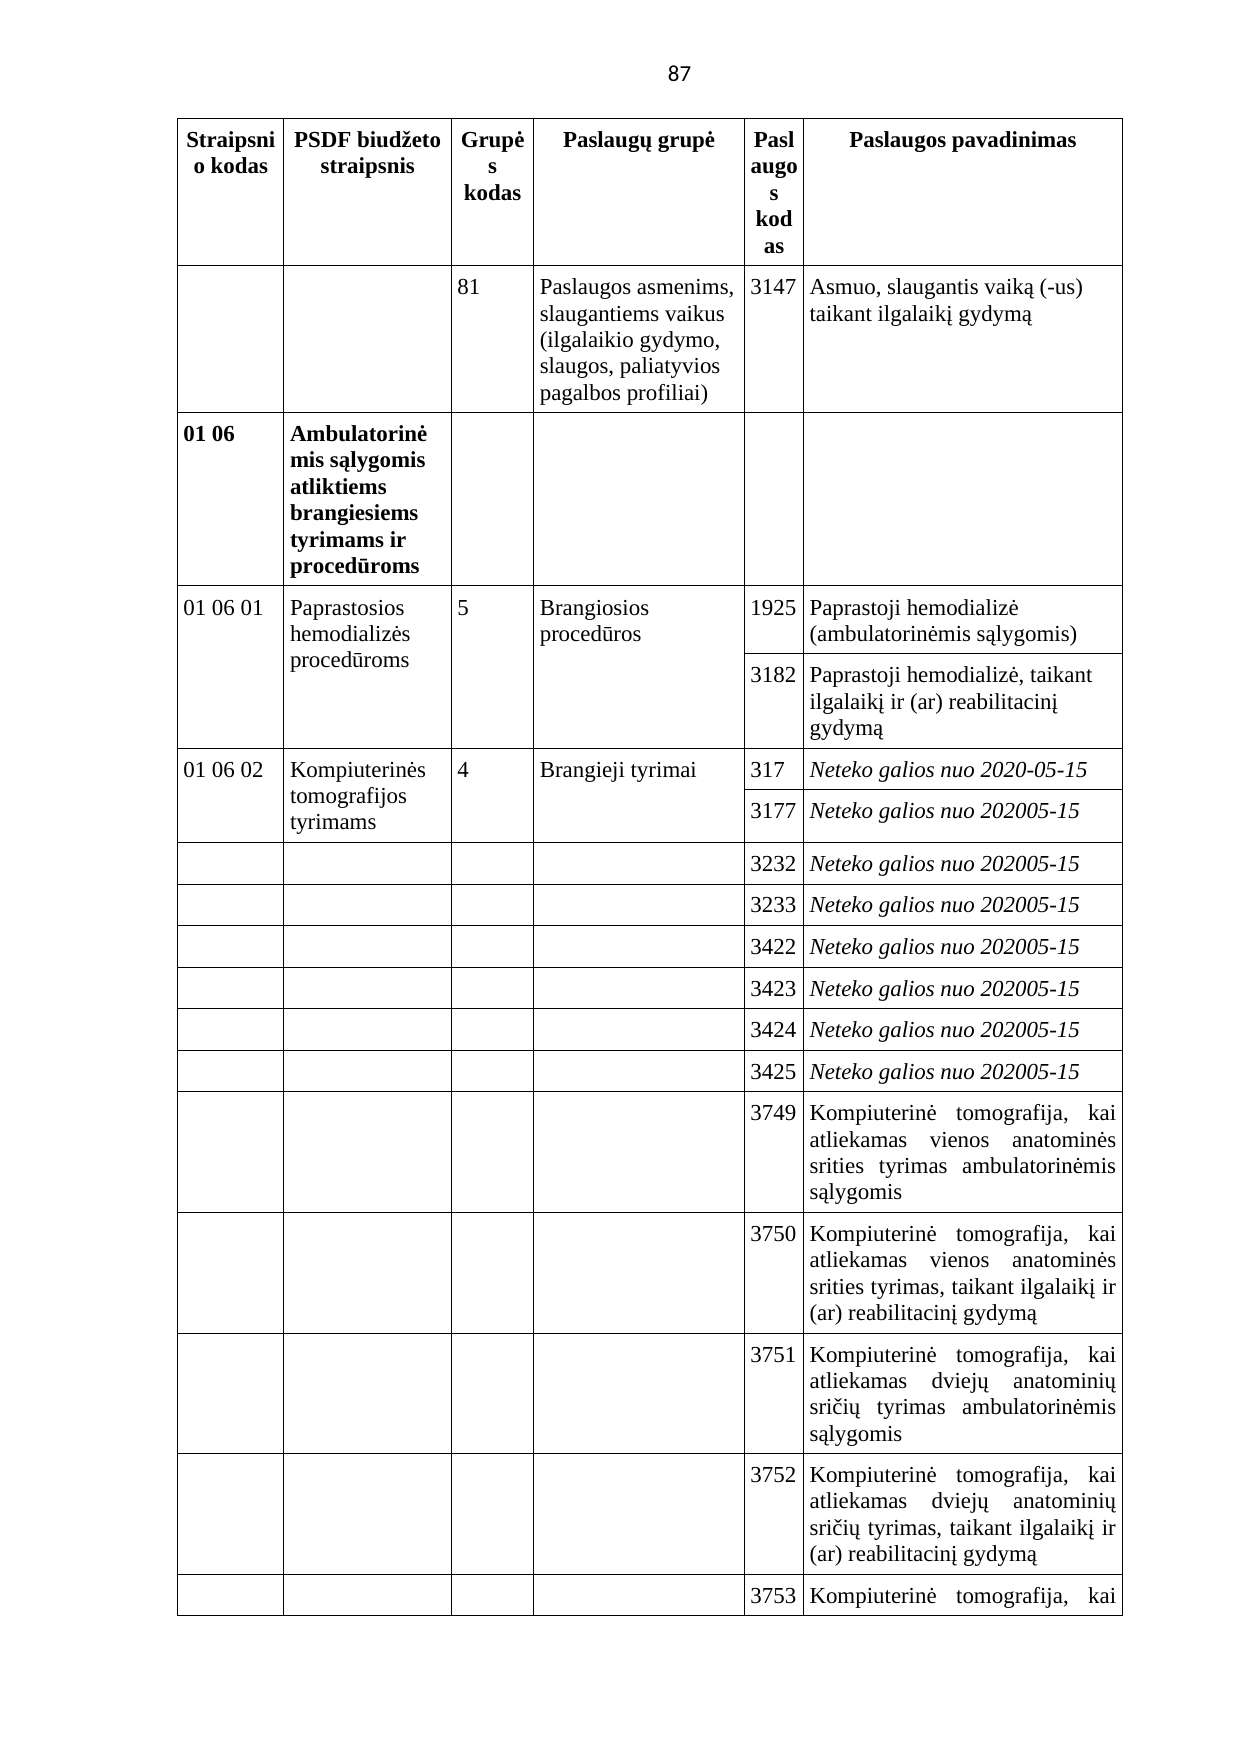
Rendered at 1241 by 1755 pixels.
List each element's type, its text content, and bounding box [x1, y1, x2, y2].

table_cell [452, 1051, 533, 1091]
table_cell Paprastoji hemodializė, taikant ilgalaikį ir (ar) reabilitacinį gydymą [804, 654, 1122, 748]
table_cell [284, 1575, 451, 1615]
table_cell [452, 653, 533, 748]
table_cell [284, 1051, 451, 1091]
table_cell [452, 843, 533, 883]
table_cell [534, 789, 744, 842]
table_cell Neteko galios nuo 202005-15 [804, 843, 1122, 883]
table_cell Neteko galios nuo 202005-15 [804, 1009, 1122, 1050]
table_cell 3423 [745, 968, 803, 1008]
table_cell 3751 [745, 1334, 803, 1453]
table_cell 3422 [745, 926, 803, 967]
table_cell [284, 1213, 451, 1332]
table_cell [452, 789, 533, 842]
table_cell 3750 [745, 1213, 803, 1332]
table_cell 01 06 [178, 413, 283, 585]
table_cell [452, 413, 533, 585]
table_cell 01 06 01 [178, 586, 283, 653]
table_cell Kompiuterinė tomografija, kai atliekamas vienos anatominės srities tyrimas ambulatorinėmis sąlygomis [804, 1092, 1122, 1212]
table_cell Kompiuterinė tomografija, kai atliekamas vienos anatominės srities tyrimas, taikant ilgalaikį ir (ar) reabilitacinį gydymą [804, 1213, 1122, 1332]
table_cell [284, 1334, 451, 1453]
table_cell Neteko galios nuo 2020-05-15 [804, 749, 1122, 789]
table_cell [452, 1213, 533, 1332]
table_cell Kompiuterinė tomografija, kai [804, 1575, 1122, 1615]
table_cell 317 [745, 749, 803, 789]
table_cell Brangieji tyrimai [534, 749, 744, 789]
table_cell [452, 1575, 533, 1615]
table_cell [178, 1334, 283, 1453]
table_cell 3182 [745, 654, 803, 748]
table_cell 4 [452, 749, 533, 789]
table_cell Kompiuterinė tomografija, kai atliekamas dviejų anatominių sričių tyrimas ambulatorinėmis sąlygomis [804, 1334, 1122, 1453]
table_cell 01 06 02 [178, 749, 283, 789]
table_cell [534, 1575, 744, 1615]
table_cell Paprastosios hemodializės procedūroms [284, 586, 451, 748]
table_cell 3752 [745, 1454, 803, 1574]
table_cell [178, 1213, 283, 1332]
table_cell [534, 926, 744, 967]
table_cell [452, 1454, 533, 1574]
table_cell 5 [452, 586, 533, 653]
table_header Paslaugos pavadinimas [804, 119, 1122, 265]
table_header Straipsnio kodas [178, 119, 283, 265]
table_cell Neteko galios nuo 202005-15 [804, 968, 1122, 1008]
table_cell [178, 1092, 283, 1212]
table_cell [534, 653, 744, 748]
table_cell [178, 926, 283, 967]
table_cell [452, 926, 533, 967]
table_cell [534, 1454, 744, 1574]
table_cell [534, 1213, 744, 1332]
table_header Paslaugos kodas [745, 119, 803, 265]
table_cell [534, 1334, 744, 1453]
table_cell 3147 [745, 266, 803, 412]
table_cell 3232 [745, 843, 803, 883]
table_cell [284, 1092, 451, 1212]
table_cell 3177 [745, 790, 803, 842]
table_cell 81 [452, 266, 533, 412]
table_cell Neteko galios nuo 202005-15 [804, 885, 1122, 925]
table_cell Brangiosios procedūros [534, 586, 744, 653]
table_header Grupės kodas [452, 119, 533, 265]
table_cell [284, 266, 451, 412]
table_cell [534, 1092, 744, 1212]
table_header PSDF biudžeto straipsnis [284, 119, 451, 265]
table_cell [178, 789, 283, 842]
table_cell Neteko galios nuo 202005-15 [804, 790, 1122, 842]
table_cell [178, 266, 283, 412]
table_cell [178, 968, 283, 1008]
table_cell [452, 968, 533, 1008]
table_cell 3424 [745, 1009, 803, 1050]
table_cell [284, 1454, 451, 1574]
table_cell [534, 413, 744, 585]
table_cell [534, 1051, 744, 1091]
table_cell [804, 413, 1122, 585]
table_cell [534, 968, 744, 1008]
table_cell [178, 1051, 283, 1091]
table_cell Kompiuterinės tomografijos tyrimams [284, 749, 451, 842]
table_cell [284, 968, 451, 1008]
table_cell [178, 885, 283, 925]
table_cell Ambulatorinėmis sąlygomis atliktiems brangiesiems tyrimams ir procedūroms [284, 413, 451, 585]
table_header Paslaugų grupė [534, 119, 744, 265]
table_cell Paprastoji hemodializė (ambulatorinėmis sąlygomis) [804, 586, 1122, 653]
table_cell 3749 [745, 1092, 803, 1212]
table_cell [178, 1575, 283, 1615]
table_cell [178, 1454, 283, 1574]
table_cell [452, 885, 533, 925]
table_cell [284, 926, 451, 967]
table_cell Paslaugos asmenims, slaugantiems vaikus (ilgalaikio gydymo, slaugos, paliatyvios pagalbos profiliai) [534, 266, 744, 412]
table_cell [284, 885, 451, 925]
table_cell [178, 843, 283, 883]
table_cell [745, 413, 803, 585]
table_cell Kompiuterinė tomografija, kai atliekamas dviejų anatominių sričių tyrimas, taikant ilgalaikį ir (ar) reabilitacinį gydymą [804, 1454, 1122, 1574]
table_cell 3753 [745, 1575, 803, 1615]
table_cell [534, 885, 744, 925]
table_cell [284, 1009, 451, 1050]
table_cell Asmuo, slaugantis vaiką (-us) taikant ilgalaikį gydymą [804, 266, 1122, 412]
table_cell [534, 843, 744, 883]
table_cell 1925 [745, 586, 803, 653]
table_cell [178, 1009, 283, 1050]
table_cell [534, 1009, 744, 1050]
table_cell [284, 843, 451, 883]
table_cell [452, 1009, 533, 1050]
table_cell [178, 653, 283, 748]
table_cell 3233 [745, 885, 803, 925]
table_cell Neteko galios nuo 202005-15 [804, 1051, 1122, 1091]
table_cell [452, 1334, 533, 1453]
table_cell [452, 1092, 533, 1212]
table_cell Neteko galios nuo 202005-15 [804, 926, 1122, 967]
table_cell 3425 [745, 1051, 803, 1091]
